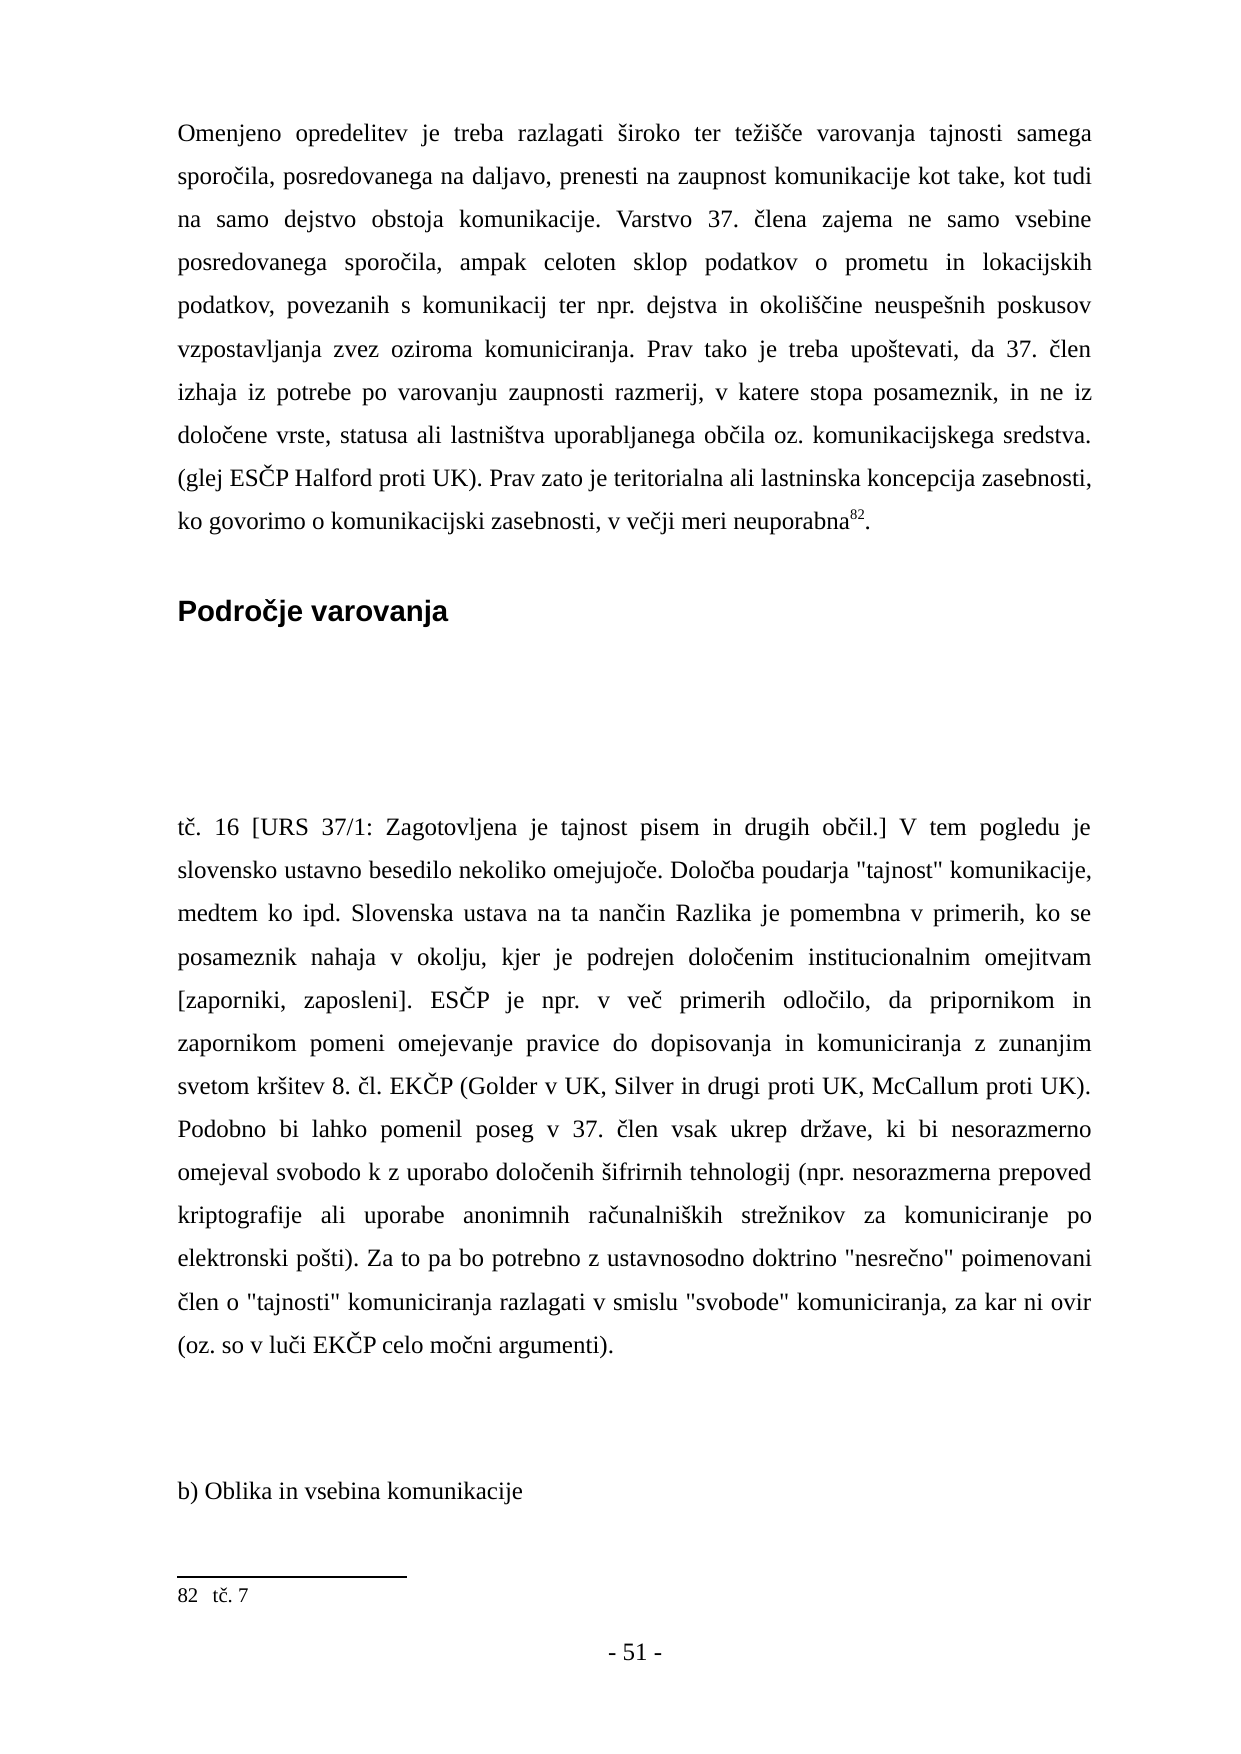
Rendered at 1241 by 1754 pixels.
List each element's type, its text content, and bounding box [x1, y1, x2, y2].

text tč. 7 [177, 1583, 1093, 1607]
subtitle Področje varovanja [177, 594, 1093, 628]
text tč. 16 [URS 37/1: Zagotovljena je tajnost pisem in drugih občil.] V tem pogledu je slovensko ustavno besedilo nekoliko omejujoče. Določba poudarja "tajnost" komunikacije, medtem ko ipd. Slovenska ustava na ta nančin Razlika je pomembna v primerih, ko se posameznik nahaja v okolju, kjer je podrejen določenim institucionalnim omejitvam [zaporniki, zaposleni]. ESČP je npr. v več primerih odločilo, da pripornikom in zapornikom pomeni omejevanje pravice do dopisovanja in komuniciranja z zunanjim svetom kršitev 8. čl. EKČP (Golder v UK, Silver in drugi proti UK, McCallum proti UK). Podobno bi lahko pomenil poseg v 37. člen vsak ukrep države, ki bi nesorazmerno omejeval svobodo k z uporabo določenih šifrirnih tehnologij (npr. nesorazmerna prepoved kriptografije ali uporabe anonimnih računalniških strežnikov za komuniciranje po elektronski pošti). Za to pa bo potrebno z ustavnosodno doktrino "nesrečno" poimenovani člen o "tajnosti" komuniciranja razlagati v smislu "svobode" komuniciranja, za kar ni ovir (oz. so v luči EKČP celo močni argumenti). [177, 812, 1093, 1358]
text Omenjeno opredelitev je treba razlagati široko ter težišče varovanja tajnosti samega sporočila, posredovanega na daljavo, prenesti na zaupnost komunikacije kot take, kot tudi na samo dejstvo obstoja komunikacije. Varstvo 37. člena zajema ne samo vsebine posredovanega sporočila, ampak celoten sklop podatkov o prometu in lokacijskih podatkov, povezanih s komunikacij ter npr. dejstva in okoliščine neuspešnih poskusov vzpostavljanja zvez oziroma komuniciranja. Prav tako je treba upoštevati, da 37. člen izhaja iz potrebe po varovanju zaupnosti razmerij, v katere stopa posameznik, in ne iz določene vrste, statusa ali lastništva uporabljanega občila oz. komunikacijskega sredstva. (glej ESČP Halford proti UK). Prav zato je teritorialna ali lastninska koncepcija zasebnosti, ko govorimo o komunikacijski zasebnosti, v večji meri neuporabna. [177, 118, 1093, 535]
text b) Oblika in vsebina komunikacije [177, 1476, 1093, 1505]
